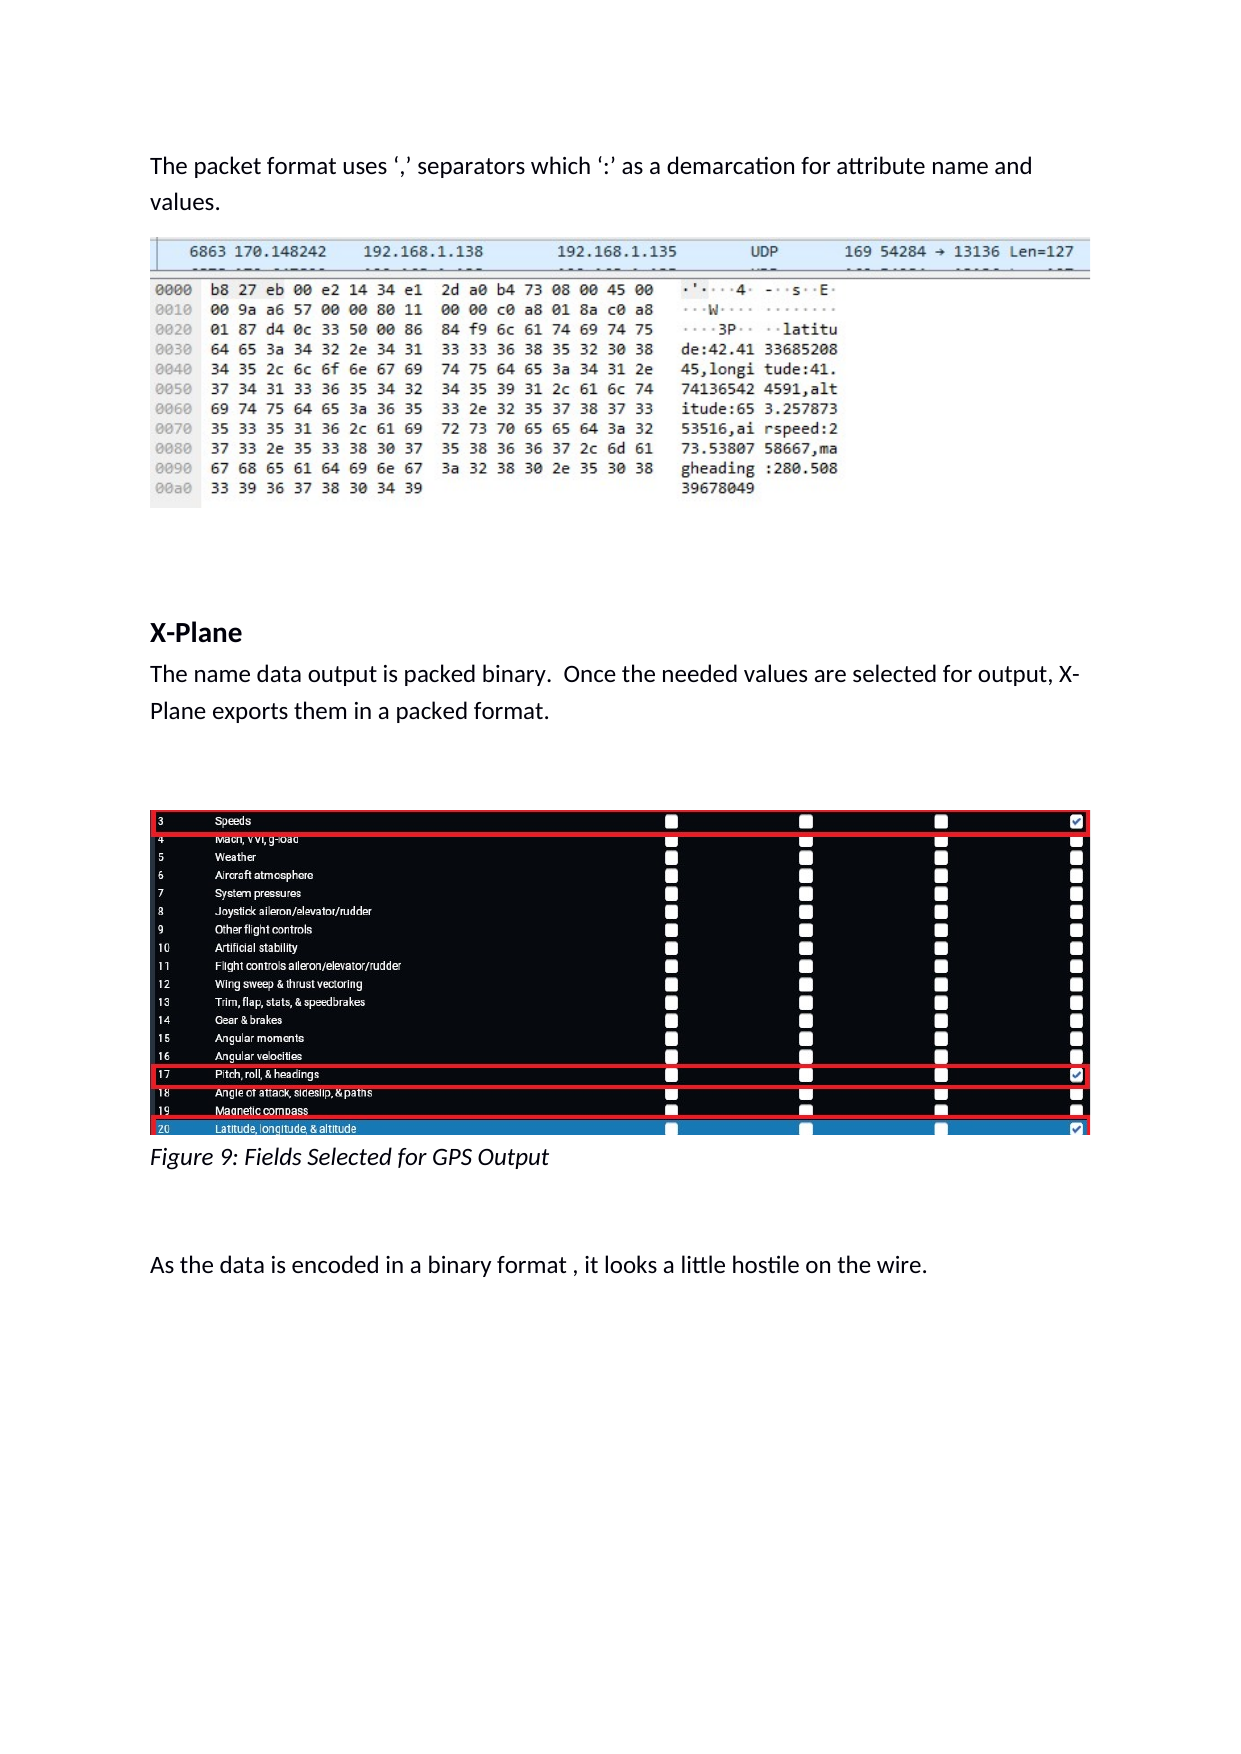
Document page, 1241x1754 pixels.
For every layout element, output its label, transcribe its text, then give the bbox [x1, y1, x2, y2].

text As the data is encoded in a binary format , it looks a little hostile on the wire. [150, 1249, 1090, 1279]
text The name data output is packed binary. Once the needed values are selected for output, X-Plane exports them in a packed format. [150, 658, 1090, 726]
subtitle X-Plane [150, 614, 1090, 650]
text The packet format uses ‘,’ separators which ‘:’ as a demarcation for attribute name and values. [150, 150, 1090, 217]
picture [150, 237, 1091, 508]
picture [150, 810, 1091, 1135]
text Figure 9: Fields Selected for GPS Output [150, 1135, 1090, 1171]
